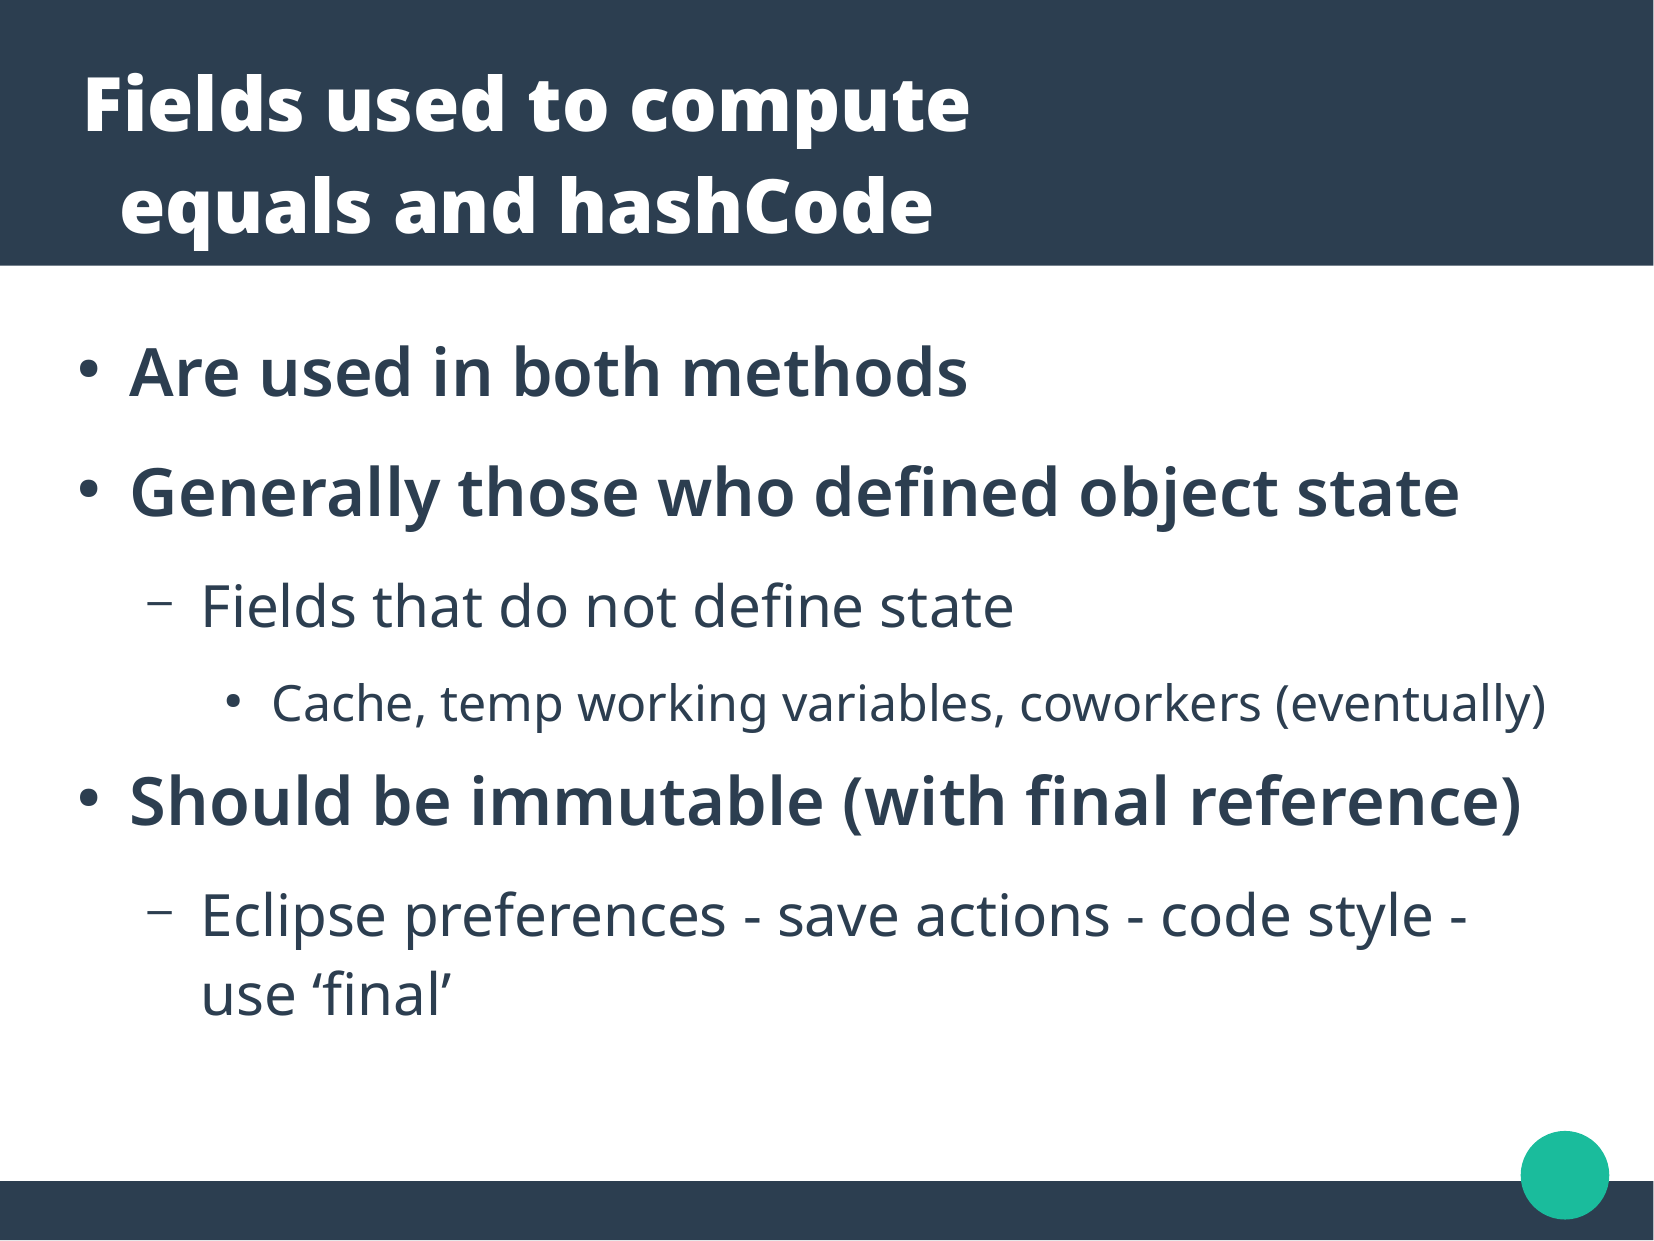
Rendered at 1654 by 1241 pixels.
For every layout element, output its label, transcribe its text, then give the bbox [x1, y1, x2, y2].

list Are used in both methods Generally those who defined object state Fields that do not define state Cache, temp working variables, coworkers (eventually) Should be immutable (with final reference) Eclipse preferences - save actions - code style - use ‘final’ [59, 324, 1595, 1152]
title Fields used to compute equals and hashCode [82, 16, 1571, 290]
